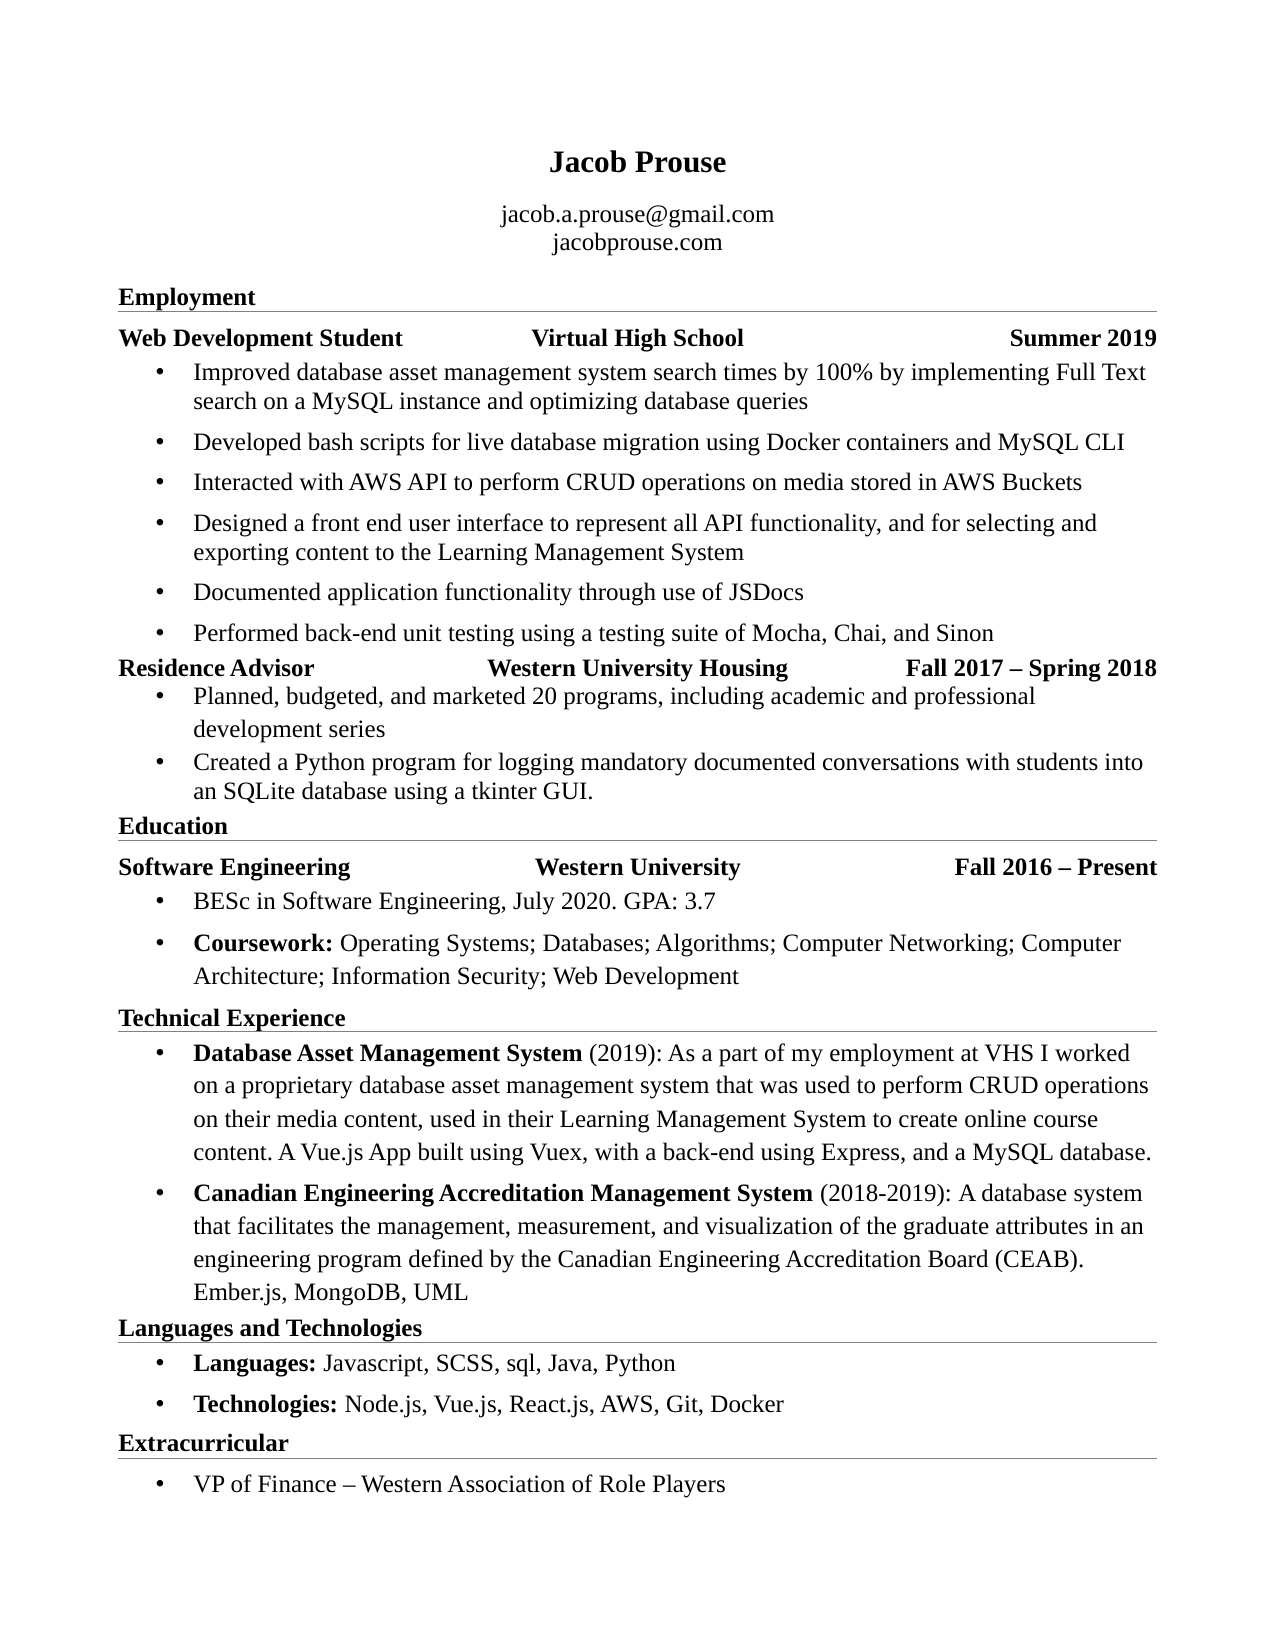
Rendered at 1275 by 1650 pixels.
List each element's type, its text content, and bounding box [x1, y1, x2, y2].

table_header Virtual High School [464, 323, 811, 351]
list Canadian Engineering Accreditation Management System (2018-2019): A database system that facilitates the management, measurement, and visualization of the graduate attributes in an engineering program defined by the Canadian Engineering Accreditation Board (CEAB). Ember.js, MongoDB, UML [156, 1178, 1157, 1306]
list Designed a front end user interface to represent all API functionality, and for selecting and exporting content to the Learning Management System [156, 508, 1157, 565]
list Technologies: Node.js, Vue.js, React.js, AWS, Git, Docker [156, 1389, 1157, 1418]
list Database Asset Management System (2019): As a part of my employment at VHS I worked on a proprietary database asset management system that was used to perform CRUD operations on their media content, used in their Learning Management System to create online course content. A Vue.js App built using Vuex, with a back-end using Express, and a MySQL database. [156, 1038, 1157, 1165]
list Languages: Javascript, SCSS, sql, Java, Python [156, 1348, 1157, 1377]
list Coursework: Operating Systems; Databases; Algorithms; Computer Networking; Computer Architecture; Information Security; Web Development [156, 928, 1157, 990]
table_header Jacob Prouse [118, 118, 1157, 192]
list Interacted with AWS API to perform CRUD operations on media stored in AWS Buckets [156, 467, 1157, 496]
table_cell jacob.a.prouse@gmail.com jacobprouse.com [118, 192, 1157, 265]
text Technical Experience [118, 1003, 1157, 1031]
list VP of Finance – Western Association of Role Players [156, 1469, 1157, 1498]
list BESc in Software Engineering, July 2020. GPA: 3.7 [156, 886, 1157, 915]
table_header Western University [437, 852, 838, 880]
list Documented application functionality through use of JSDocs [156, 577, 1157, 606]
list Performed back-end unit testing using a testing suite of Mocha, Chai, and Sinon [156, 618, 1157, 647]
list Created a Python program for logging mandatory documented conversations with students into an SQLite database using a tkinter GUI. [156, 747, 1157, 805]
table_header Fall 2017 – Spring 2018 [811, 653, 1157, 681]
list Planned, budgeted, and marketed 20 programs, including academic and professional development series [156, 681, 1157, 743]
table_header Web Development Student [118, 323, 464, 351]
table_header Fall 2016 – Present [839, 852, 1157, 880]
text Education [118, 811, 1157, 840]
list Improved database asset management system search times by 100% by implementing Full Text search on a MySQL instance and optimizing database queries [156, 357, 1157, 415]
text Extracurricular [118, 1428, 1157, 1458]
text Employment [118, 282, 1157, 311]
table_header Western University Housing [464, 653, 811, 681]
table_header Residence Advisor [118, 653, 464, 681]
table_header Software Engineering [118, 852, 437, 880]
list Developed bash scripts for live database migration using Docker containers and MySQL CLI [156, 427, 1157, 455]
text Languages and Technologies [118, 1313, 1157, 1342]
table_header Summer 2019 [811, 323, 1157, 351]
